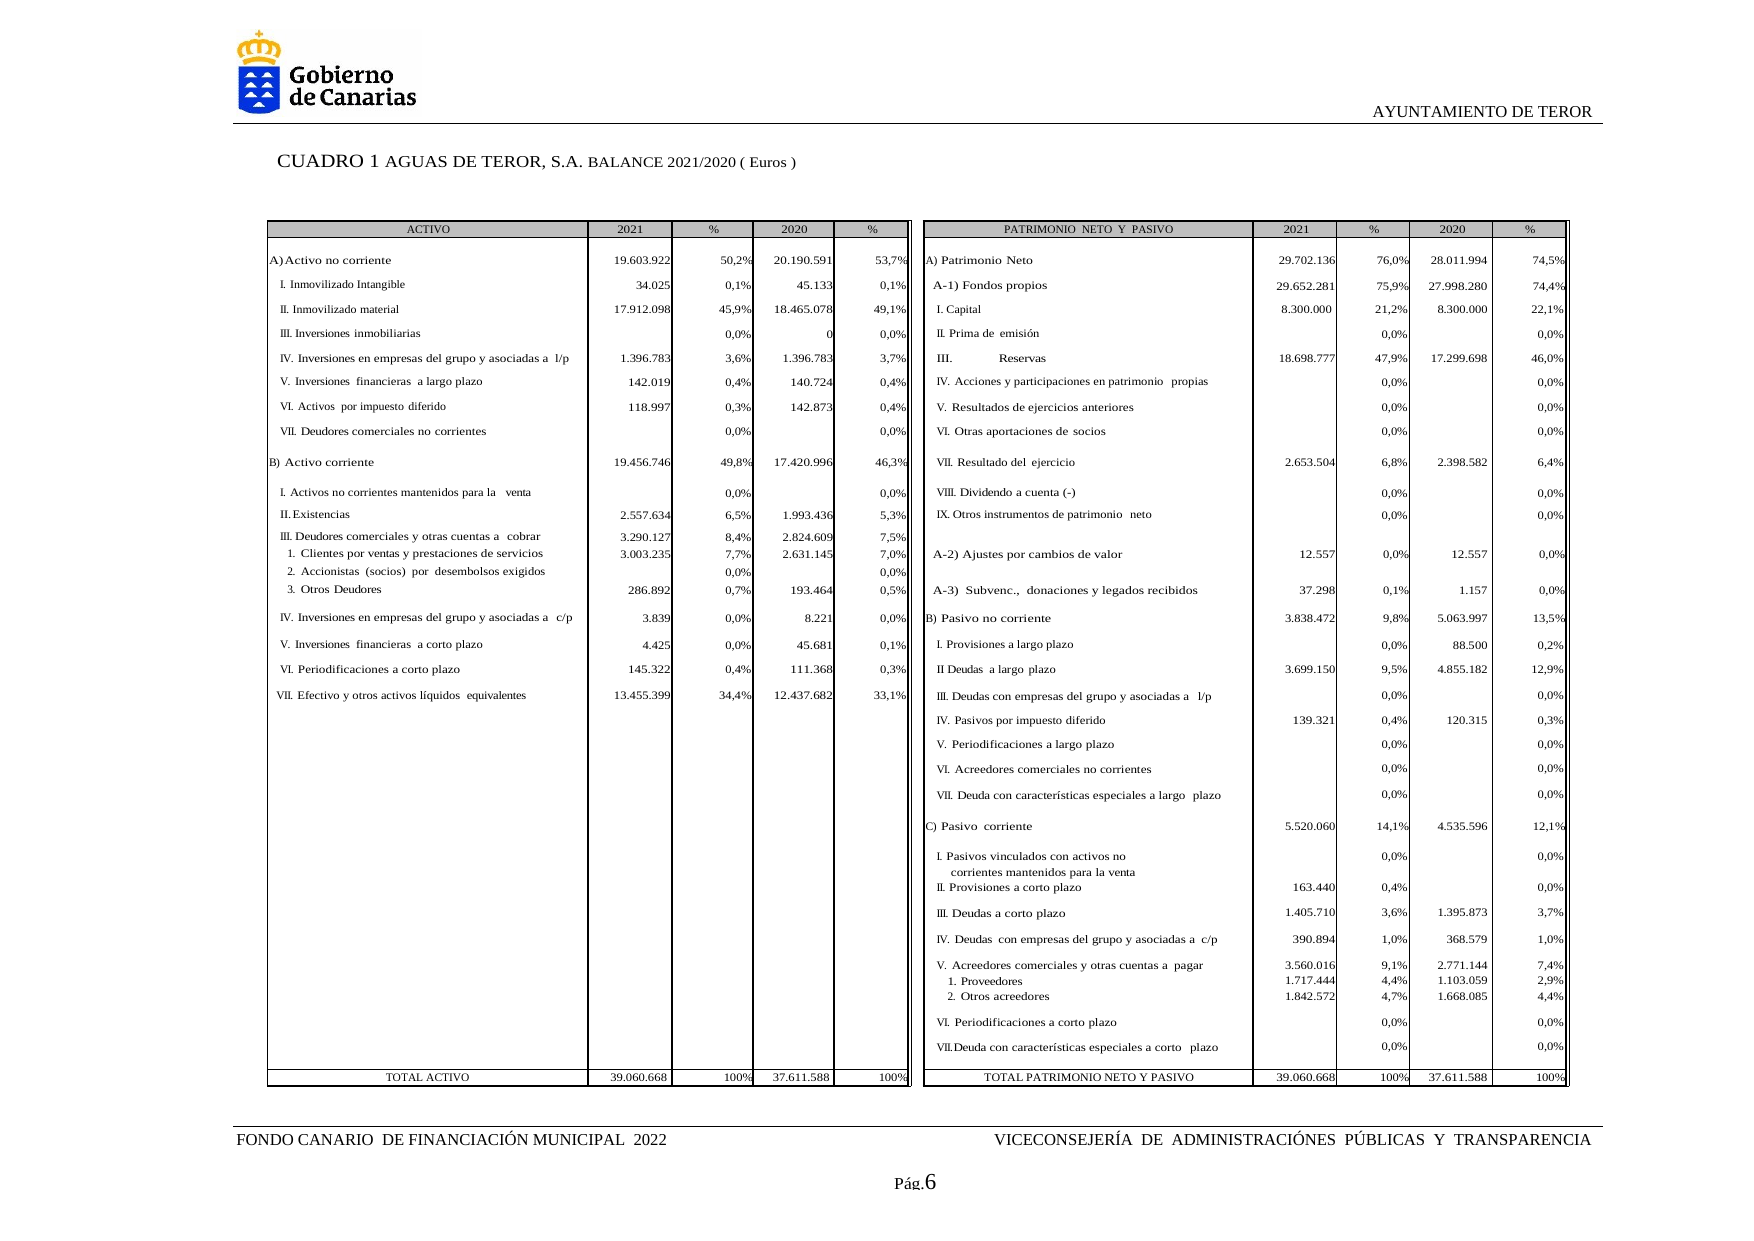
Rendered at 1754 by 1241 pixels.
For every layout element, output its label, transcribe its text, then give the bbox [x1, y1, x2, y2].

table_cell 0,4% [1337, 706, 1409, 731]
table_cell 8,4% [673, 525, 752, 544]
table_cell 0,0% [1493, 1033, 1565, 1068]
table_cell 7,4% [1493, 950, 1565, 971]
table_cell 45.133 [754, 272, 833, 296]
table_cell 286.892 [589, 580, 671, 603]
table_cell 28.011.994 [1410, 238, 1492, 272]
table_cell 5.063.997 [1410, 603, 1492, 630]
table_cell 0,0% [1337, 780, 1409, 809]
table_cell 18.698.777 [1254, 345, 1336, 369]
table_cell 0,1% [673, 272, 752, 296]
table_cell 5,3% [835, 503, 907, 524]
table_cell 74,4% [1493, 272, 1565, 296]
table_cell [1254, 681, 1336, 706]
table_cell [1254, 393, 1336, 418]
table_cell 2.653.504 [1254, 445, 1336, 476]
table_cell 17.420.996 [754, 446, 833, 476]
table_cell 0,0% [1337, 755, 1409, 780]
table_cell [1410, 870, 1492, 898]
table_cell 0,0% [673, 630, 752, 656]
table_cell 7,5% [835, 525, 907, 544]
table_cell 0,5% [835, 580, 907, 603]
table_cell 4.425 [589, 630, 671, 656]
table_cell 39.060.668 [589, 1070, 671, 1085]
table_cell 3,7% [835, 345, 907, 369]
table_cell 111.368 [754, 656, 833, 681]
table_cell 6,8% [1337, 445, 1409, 476]
table_cell 100% [1493, 1070, 1565, 1085]
table_cell 75,9% [1337, 272, 1409, 296]
table_cell 12.437.682 [754, 681, 833, 1068]
table_cell 19.456.746 [589, 446, 671, 476]
table_cell 29.702.136 [1254, 238, 1336, 272]
table_cell [1254, 418, 1336, 445]
table_cell 0,0% [1493, 1007, 1565, 1032]
table_cell 100% [673, 1070, 752, 1085]
table_cell 18.465.078 [754, 296, 833, 321]
table_cell 17.912.098 [589, 296, 671, 321]
table_cell 142.873 [754, 393, 833, 418]
table_cell 1.842.572 [1254, 987, 1336, 1007]
table_cell 2.771.144 [1410, 950, 1492, 971]
table_cell [1254, 369, 1336, 393]
table_cell 0,7% [673, 580, 752, 603]
table_cell 0,0% [673, 561, 752, 579]
table_cell 1,0% [1493, 924, 1565, 950]
table_cell 37.298 [1254, 571, 1336, 603]
table_cell 37.611.588 [1410, 1070, 1492, 1085]
table_cell 1.157 [1410, 571, 1492, 603]
table_cell 0,0% [1493, 780, 1565, 809]
table_cell 34,4% [673, 681, 752, 1068]
table_cell 37.611.588 [754, 1070, 833, 1085]
table_cell 0,0% [673, 603, 752, 630]
table_cell 0,0% [1493, 870, 1565, 898]
table_cell 21,2% [1337, 296, 1409, 321]
table_cell 1.668.085 [1410, 987, 1492, 1007]
table_cell [1254, 503, 1336, 533]
table_cell 13.455.399 [589, 681, 671, 1068]
table_cell [1410, 476, 1492, 502]
table_cell 0,3% [1493, 706, 1565, 731]
table_cell 1.395.873 [1410, 898, 1492, 924]
table_cell 74,5% [1493, 238, 1565, 272]
table_cell 0,4% [673, 369, 752, 393]
table_cell [1410, 731, 1492, 755]
table_cell 49,1% [835, 296, 907, 321]
table_cell [1254, 476, 1336, 502]
table_cell 0,0% [1337, 476, 1409, 502]
table_cell [589, 418, 671, 446]
table_cell 139.321 [1254, 706, 1336, 731]
table_cell 0,0% [1337, 1033, 1409, 1068]
table_cell 4,7% [1337, 987, 1409, 1007]
table_cell 390.894 [1254, 924, 1336, 950]
table_cell [1410, 839, 1492, 870]
table_cell [1254, 321, 1336, 345]
table_cell 9,8% [1337, 603, 1409, 630]
table_cell [1410, 1033, 1492, 1068]
table_cell 6,5% [673, 503, 752, 524]
table_cell 4.855.182 [1410, 656, 1492, 681]
table_cell 17.299.698 [1410, 345, 1492, 369]
table_cell 0,2% [1493, 630, 1565, 656]
table_cell 0,0% [673, 476, 752, 502]
table_header 2021 [589, 222, 671, 237]
table_cell 3.290.127 [589, 525, 671, 544]
table_cell 3.003.235 [589, 544, 671, 561]
table_cell 9,1% [1337, 950, 1409, 971]
table_cell 4,4% [1493, 987, 1565, 1007]
table_cell 0,4% [835, 369, 907, 393]
table_cell 0,3% [835, 656, 907, 681]
table_header 2020 [1410, 222, 1492, 237]
table_cell 3.839 [589, 603, 671, 630]
table_cell [1410, 321, 1492, 345]
table_cell 0,0% [1493, 369, 1565, 393]
table_cell 29.652.281 [1254, 272, 1336, 296]
table_cell 2.824.609 [754, 525, 833, 544]
table_cell 0,0% [835, 476, 907, 502]
table_cell 3,7% [1493, 898, 1565, 924]
table_cell 0,0% [1493, 418, 1565, 445]
table_cell 39.060.668 [1254, 1070, 1336, 1085]
table_cell 1.396.783 [754, 345, 833, 369]
table_cell 0,0% [673, 321, 752, 345]
table_cell 2.398.582 [1410, 445, 1492, 476]
table_cell 2,9% [1493, 971, 1565, 987]
table_cell 100% [835, 1070, 907, 1085]
table_cell 0,1% [835, 272, 907, 296]
table_cell 53,7% [835, 238, 907, 272]
table_cell 0,0% [835, 561, 907, 579]
table_cell [1254, 839, 1336, 870]
table_cell [1410, 503, 1492, 533]
table_cell 0,0% [1493, 755, 1565, 780]
table_cell 0,0% [1493, 571, 1565, 603]
table_cell 7,7% [673, 544, 752, 561]
table_cell 34.025 [589, 272, 671, 296]
table_cell 1,0% [1337, 924, 1409, 950]
table_header 2020 [754, 222, 833, 237]
table_cell 0,0% [1337, 533, 1409, 571]
table_cell [754, 418, 833, 446]
table_cell 0,0% [1337, 681, 1409, 706]
table_cell 47,9% [1337, 345, 1409, 369]
picture [236, 29, 423, 117]
table_cell 1.103.059 [1410, 971, 1492, 987]
table_cell 6,4% [1493, 445, 1565, 476]
table_cell [589, 476, 671, 502]
table_cell 76,0% [1337, 238, 1409, 272]
table_cell 0,0% [1337, 1007, 1409, 1032]
table_cell 45.681 [754, 630, 833, 656]
table_cell 20.190.591 [754, 238, 833, 272]
table_cell 0,0% [1337, 369, 1409, 393]
table_cell [1410, 393, 1492, 418]
table_cell 100% [1337, 1070, 1409, 1085]
table_cell 1.396.783 [589, 345, 671, 369]
table_cell [1254, 731, 1336, 755]
table_cell [1254, 630, 1336, 656]
table_cell 1.405.710 [1254, 898, 1336, 924]
table_cell 9,5% [1337, 656, 1409, 681]
table_header % [1337, 222, 1409, 237]
table_cell 0,0% [1493, 731, 1565, 755]
table_cell 120.315 [1410, 706, 1492, 731]
table_cell 0,1% [835, 630, 907, 656]
table_cell 19.603.922 [589, 238, 671, 272]
table_cell 8.300.000 [1410, 296, 1492, 321]
table_cell 33,1% [835, 681, 907, 1068]
table_cell [589, 561, 671, 579]
table_cell 1.993.436 [754, 503, 833, 524]
table_cell [754, 561, 833, 579]
table_cell 0,0% [1493, 321, 1565, 345]
table_cell 0,3% [673, 393, 752, 418]
table_cell TOTAL ACTIVO [268, 1070, 587, 1085]
table_cell [1254, 1033, 1336, 1068]
table_cell 13,5% [1493, 603, 1565, 630]
table_header 2021 [1254, 222, 1336, 237]
table_cell 2.631.145 [754, 544, 833, 561]
table_cell 5.520.060 [1254, 809, 1336, 839]
table_cell 0,0% [1493, 503, 1565, 533]
table_cell [1410, 418, 1492, 445]
table_cell 140.724 [754, 369, 833, 393]
table_cell 142.019 [589, 369, 671, 393]
table_cell Activo no corriente Inmovilizado Intangible Inmovilizado material Inversiones inmobiliarias Inversiones en empresas del grupo y asociadas a l/p Inversiones financieras a largo plazo Activos por impuesto diferido Deudores comerciales no corrientes Activo corriente Activos no corrientes mantenidos para la venta Existencias Deudores comerciales y otras cuentas a cobrar Clientes por ventas y prestaciones de servicios Accionistas (socios) por desembolsos exigidos Otros Deudores Inversiones en empresas del grupo y asociadas a c/p Inversiones financieras a corto plazo Periodificaciones a corto plazo Efectivo y otros activos líquidos equivalentes [268, 238, 587, 1068]
table_cell [589, 321, 671, 345]
table_cell 22,1% [1493, 296, 1565, 321]
table_cell 0,0% [1493, 839, 1565, 870]
table_cell 7,0% [835, 544, 907, 561]
table_header % [673, 222, 752, 237]
table_cell 12.557 [1254, 533, 1336, 571]
table_cell 3,6% [1337, 898, 1409, 924]
table_cell 0,1% [1337, 571, 1409, 603]
table_cell 0,0% [835, 603, 907, 630]
table_cell 45,9% [673, 296, 752, 321]
table_cell 8.300.000 [1254, 296, 1336, 321]
table_cell 4,4% [1337, 971, 1409, 987]
table_cell 46,0% [1493, 345, 1565, 369]
table_cell 0,0% [1337, 503, 1409, 533]
table_cell 0,0% [1337, 321, 1409, 345]
table_cell 1.717.444 [1254, 971, 1336, 987]
table_cell 0,0% [1337, 393, 1409, 418]
table_cell 0,4% [673, 656, 752, 681]
table_cell 14,1% [1337, 809, 1409, 839]
table_cell 27.998.280 [1410, 272, 1492, 296]
table_header PATRIMONIO NETO Y PASIVO [925, 222, 1252, 237]
text CUADRO 1 AGUAS DE TEROR, S.A. BALANCE 2021/2020 ( Euros ) [221, 150, 1024, 171]
table_cell 0,0% [1493, 393, 1565, 418]
table_cell [1410, 681, 1492, 706]
table_cell [1410, 780, 1492, 809]
table_cell 368.579 [1410, 924, 1492, 950]
table_cell 3.560.016 [1254, 950, 1336, 971]
table_cell 0,0% [1337, 418, 1409, 445]
table_cell [754, 476, 833, 502]
table_cell [1410, 369, 1492, 393]
table_cell 0,0% [1337, 731, 1409, 755]
table_cell 8.221 [754, 603, 833, 630]
table_cell 0,0% [1493, 476, 1565, 502]
table_cell 0,0% [835, 418, 907, 446]
table_cell 12.557 [1410, 533, 1492, 571]
table_cell 163.440 [1254, 870, 1336, 898]
table_cell 0,0% [1493, 533, 1565, 571]
table_cell 46,3% [835, 446, 907, 476]
table_cell [1254, 1007, 1336, 1032]
table_cell 0,0% [1493, 681, 1565, 706]
table_cell [1410, 1007, 1492, 1032]
table_cell [1410, 755, 1492, 780]
table_cell 118.997 [589, 393, 671, 418]
table_cell 193.464 [754, 580, 833, 603]
table_cell 88.500 [1410, 630, 1492, 656]
table_cell [1254, 755, 1336, 780]
table_cell [1254, 780, 1336, 809]
table_cell 12,1% [1493, 809, 1565, 839]
table_cell 3,6% [673, 345, 752, 369]
table_cell TOTAL PATRIMONIO NETO Y PASIVO [925, 1070, 1252, 1085]
table_cell 50,2% [673, 238, 752, 272]
table_cell 0,4% [1337, 870, 1409, 898]
table_cell 145.322 [589, 656, 671, 681]
table_cell 0,4% [835, 393, 907, 418]
table_cell 4.535.596 [1410, 809, 1492, 839]
table_cell 0,0% [835, 321, 907, 345]
table_cell 0,0% [1337, 630, 1409, 656]
table_cell 49,8% [673, 446, 752, 476]
table_cell 3.699.150 [1254, 656, 1336, 681]
table_cell 12,9% [1493, 656, 1565, 681]
table_header % [1493, 222, 1565, 237]
table_header ACTIVO [268, 222, 587, 237]
table_cell 2.557.634 [589, 503, 671, 524]
table_cell 0 [754, 321, 833, 345]
table_cell 3.838.472 [1254, 603, 1336, 630]
table_cell 0,0% [1337, 839, 1409, 870]
table_cell Patrimonio Neto A-1) Fondos propios Capital Prima de emisión Reservas Acciones y participaciones en patrimonio propias Resultados de ejercicios anteriores Otras aportaciones de socios Resultado del ejercicio Dividendo a cuenta (-) Otros instrumentos de patrimonio neto A-2) Ajustes por cambios de valor A-3) Subvenc., donaciones y legados recibidos Pasivo no corriente Provisiones a largo plazo II Deudas a largo plazo Deudas con empresas del grupo y asociadas a l/p Pasivos por impuesto diferido Periodificaciones a largo plazo Acreedores comerciales no corrientes Deuda con características especiales a largo plazo Pasivo corriente Pasivos vinculados con activos no corrientes mantenidos para la venta Provisiones a corto plazo Deudas a corto plazo Deudas con empresas del grupo y asociadas a c/p Acreedores comerciales y otras cuentas a pagar Proveedores Otros acreedores Periodificaciones a corto plazo Deuda con características especiales a corto plazo [925, 238, 1252, 1068]
table_header % [835, 222, 907, 237]
table_cell 0,0% [673, 418, 752, 446]
